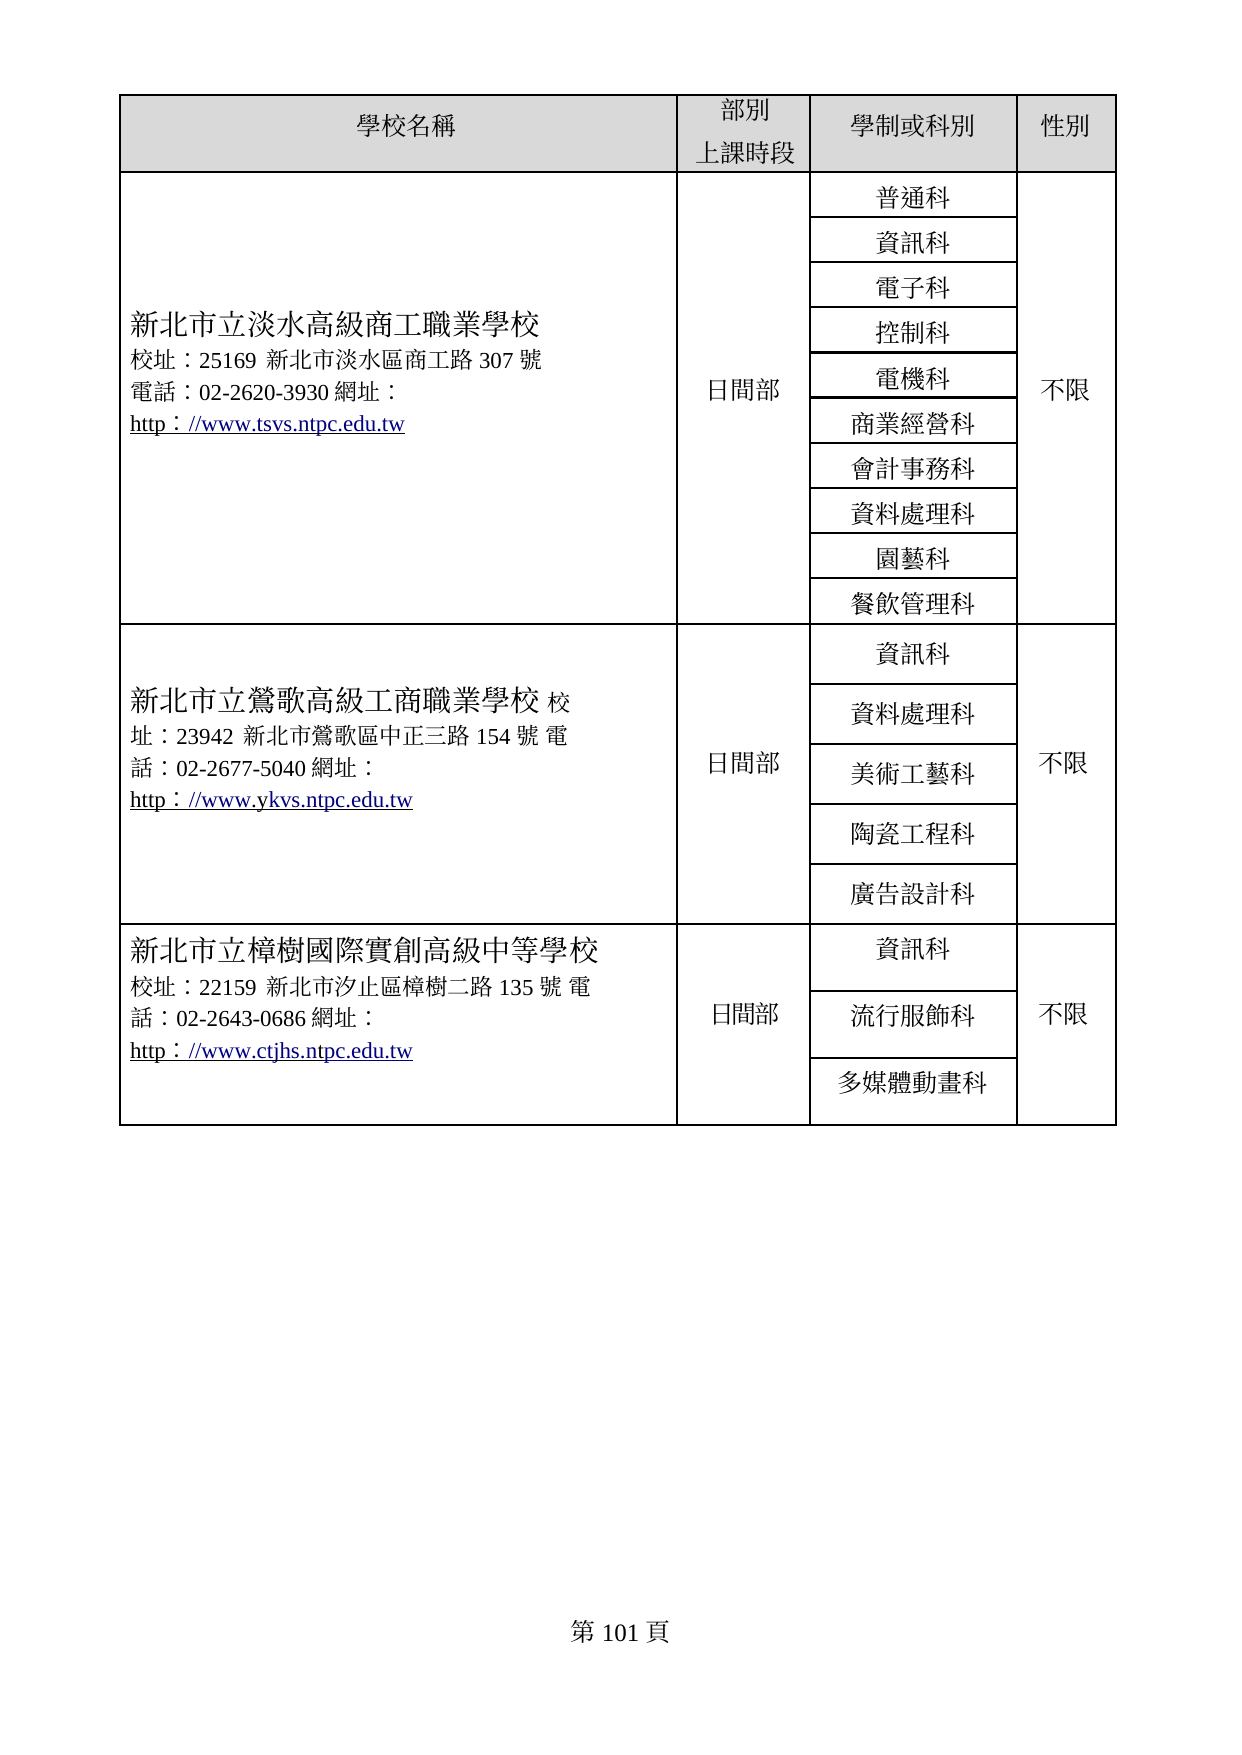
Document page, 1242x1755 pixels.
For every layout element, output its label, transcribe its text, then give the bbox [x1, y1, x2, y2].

table_cell 資訊科 [811, 625, 1016, 682]
table_cell 流行服飾科 [811, 992, 1016, 1057]
table_cell 多媒體動畫科 [811, 1059, 1016, 1124]
table_cell 新北市立樟樹國際實創高級中等學校 校址：22159 新北市汐止區樟樹二路 135 號 電話：02-2643-0686 網址：http：//www.ctjhs.ntpc.edu.tw [121, 925, 676, 1124]
table_cell 陶瓷工程科 [811, 805, 1016, 863]
table_cell 資訊科 [811, 925, 1016, 990]
table_cell 普通科 [811, 173, 1016, 216]
table_cell 商業經營科 [811, 399, 1016, 442]
table_cell 電機科 [811, 354, 1016, 396]
table_cell 資料處理科 [811, 489, 1016, 532]
table_cell 控制科 [811, 308, 1016, 351]
table_header 學校名稱 [121, 96, 676, 171]
table_cell 廣告設計科 [811, 865, 1016, 923]
table_cell 日間部 [678, 625, 809, 923]
table_cell 美術工藝科 [811, 745, 1016, 803]
table_cell 餐飲管理科 [811, 579, 1016, 622]
table_cell 不限 [1018, 925, 1115, 1124]
table_header 性別 [1018, 96, 1115, 171]
table_header 學制或科別 [811, 96, 1016, 171]
table_cell 不限 [1018, 173, 1115, 622]
table_cell 會計事務科 [811, 444, 1016, 487]
table_cell 電子科 [811, 263, 1016, 306]
table_cell 新北市立鶯歌高級工商職業學校 校址：23942 新北市鶯歌區中正三路 154 號 電話：02-2677-5040 網址：http：//www.ykvs.ntpc.edu.tw [121, 625, 676, 923]
table_cell 資訊科 [811, 218, 1016, 261]
table_header 部別 上課時段 [678, 96, 809, 171]
table_cell 日間部 [678, 173, 809, 622]
table_cell 新北市立淡水高級商工職業學校 校址：25169 新北市淡水區商工路 307 號 電話：02-2620-3930 網址：http：//www.tsvs.ntpc.edu.tw [121, 173, 676, 622]
table_cell 資料處理科 [811, 685, 1016, 742]
table_cell 園藝科 [811, 534, 1016, 577]
table_cell 日間部 [678, 925, 809, 1124]
table_cell 不限 [1018, 625, 1115, 923]
